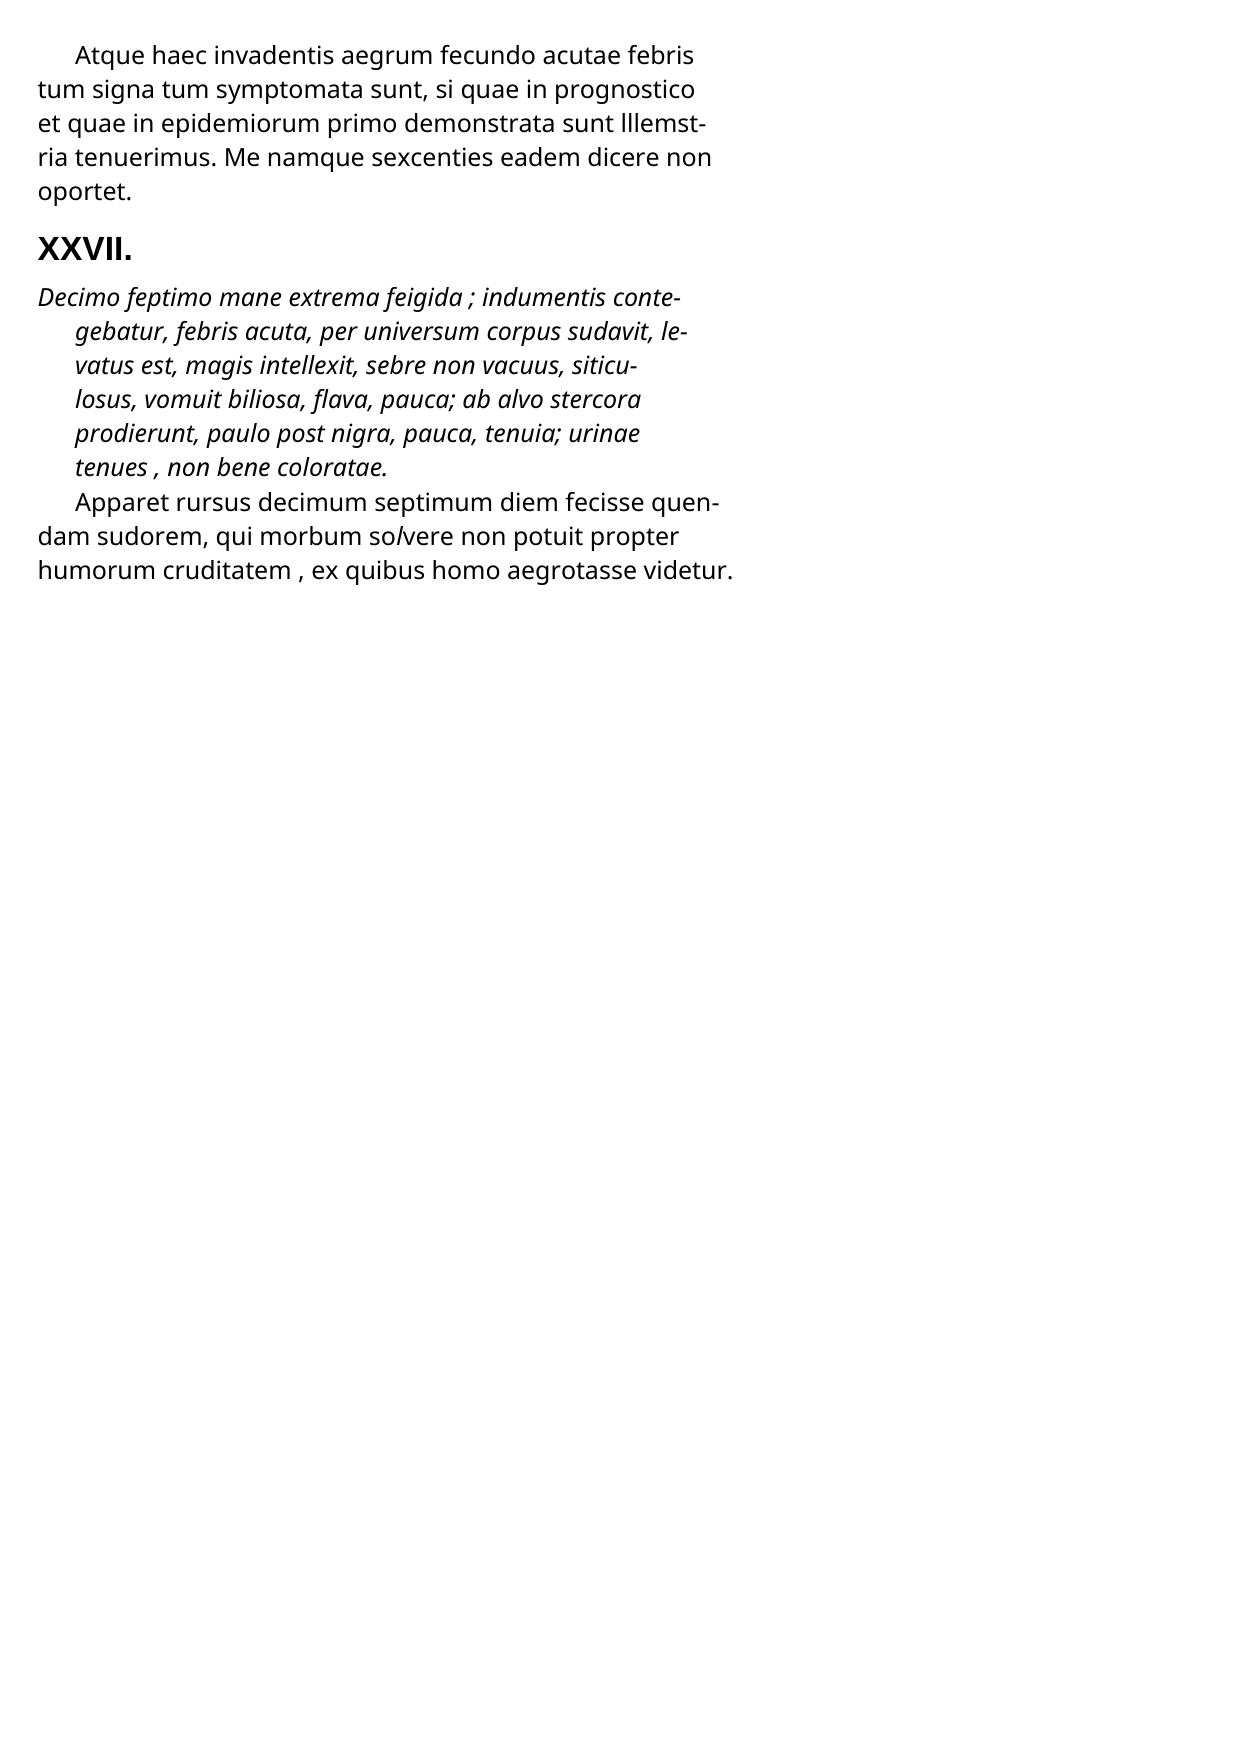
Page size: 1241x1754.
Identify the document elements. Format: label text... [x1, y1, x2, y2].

text Decimo feptimo mane extrema feigida ; indumentis conte- gebatur, febris acuta, per universum corpus sudavit, le- vatus est, magis intellexit, sebre non vacuus, siticu- losus, vomuit biliosa, flava, pauca; ab alvo stercora prodierunt, paulo post nigra, pauca, tenuia; urinae tenues , non bene coloratae. [37, 280, 1203, 484]
text Apparet rursus decimum septimum diem fecisse quen- dam sudorem, qui morbum solvere non potuit propter humorum cruditatem , ex quibus homo aegrotasse videtur. [37, 484, 1203, 586]
text Atque haec invadentis aegrum fecundo acutae febris tum signa tum symptomata sunt, si quae in prognostico et quae in epidemiorum primo demonstrata sunt lllemst- ria tenuerimus. Me namque sexcenties eadem dicere non oportet. [37, 37, 1203, 208]
subtitle XXVII. [37, 229, 1203, 267]
